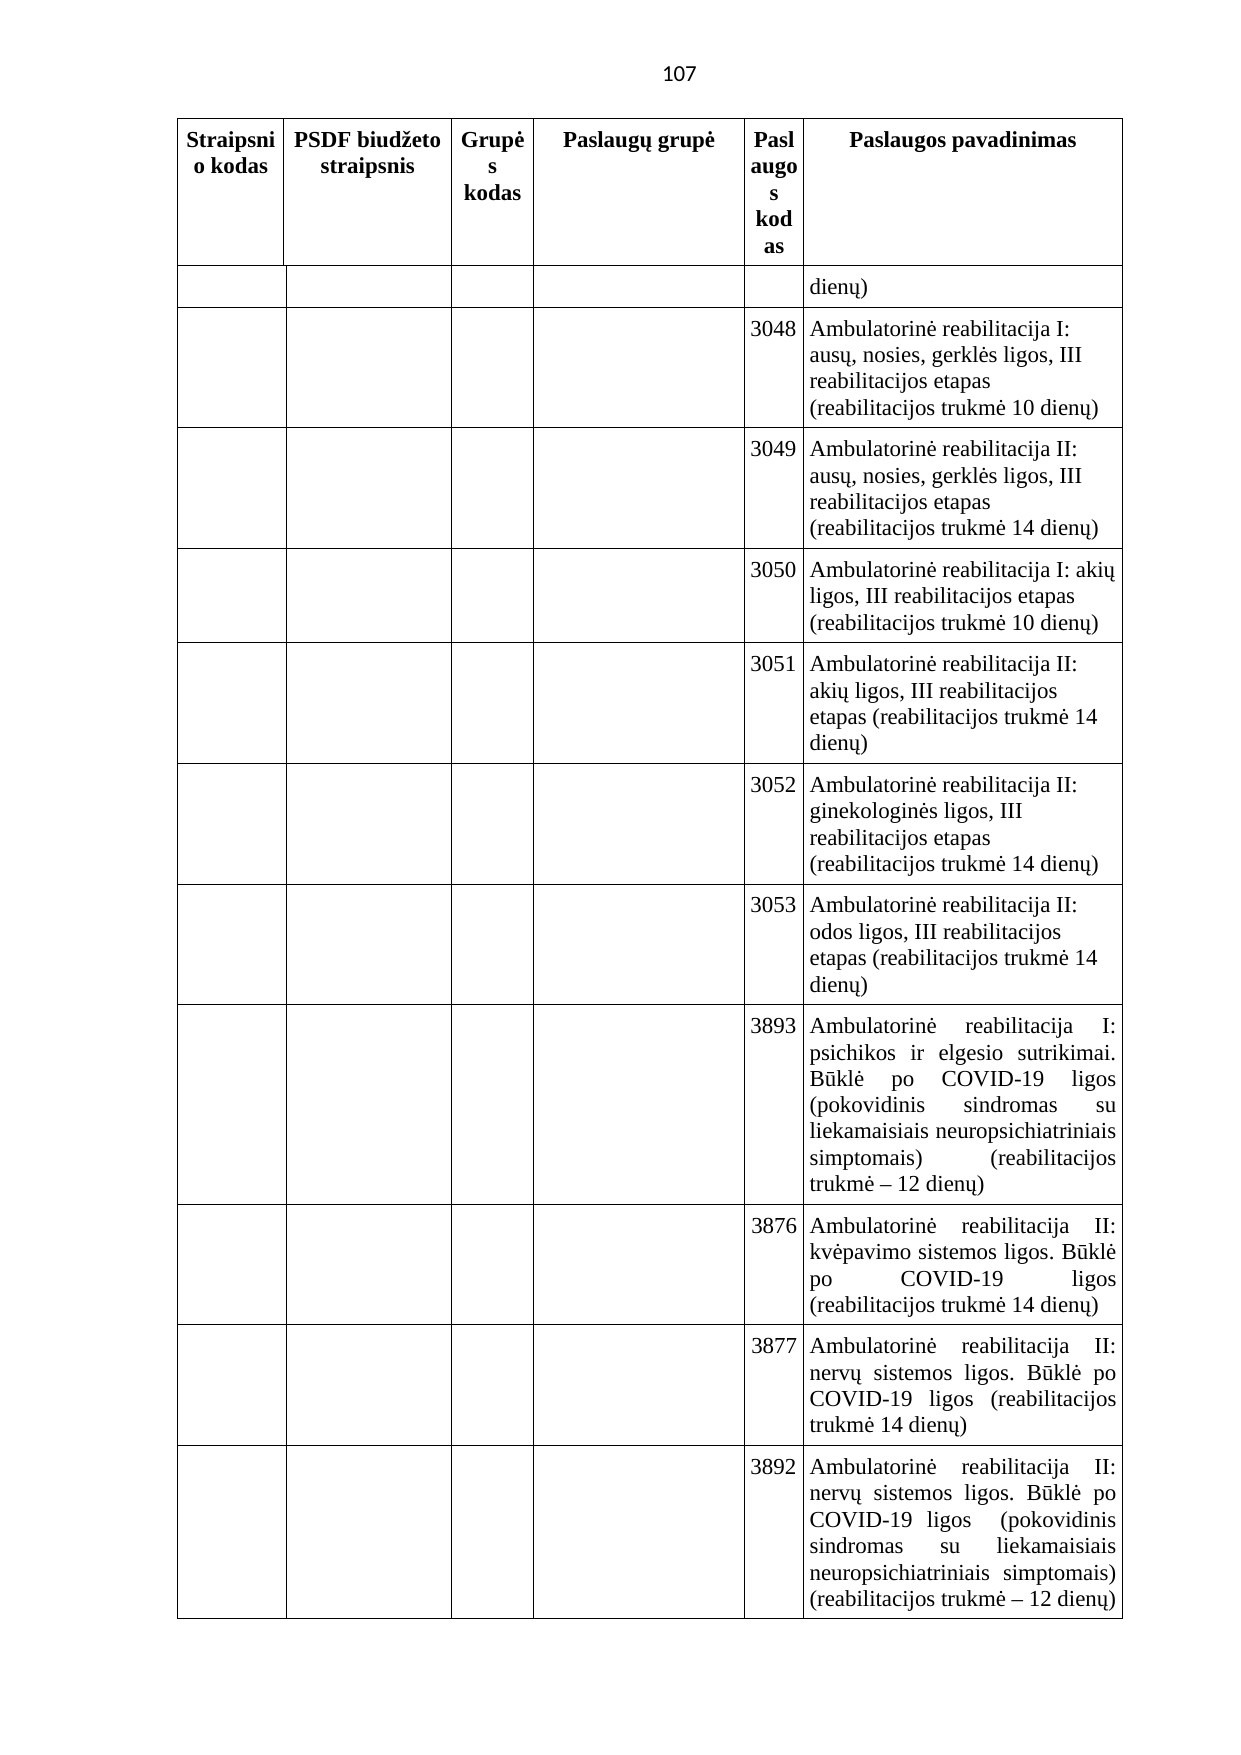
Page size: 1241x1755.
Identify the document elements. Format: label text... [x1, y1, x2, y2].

table_cell Ambulatorinė reabilitacija II: odos ligos, III reabilitacijos etapas (reabilitacijos trukmė 14 dienų) [804, 885, 1122, 1004]
table_cell [178, 885, 286, 1004]
table_cell [178, 1446, 286, 1618]
table_cell [287, 308, 451, 427]
table_cell [287, 549, 451, 642]
table_cell [452, 266, 533, 307]
table_cell [287, 266, 451, 307]
table_cell 3876 [745, 1205, 803, 1324]
table_cell [452, 1325, 533, 1445]
table_cell [287, 1325, 451, 1445]
table_header Paslaugos pavadinimas [804, 119, 1122, 265]
table_cell 3052 [745, 764, 803, 883]
table_cell [178, 764, 286, 883]
table_cell [287, 764, 451, 883]
table_cell 3050 [745, 549, 803, 642]
table_cell [452, 308, 533, 427]
table_cell [178, 266, 286, 307]
table_cell [287, 428, 451, 548]
table_cell 3877 [745, 1325, 803, 1445]
table_cell 3049 [745, 428, 803, 548]
table_cell Ambulatorinė reabilitacija II: ginekologinės ligos, III reabilitacijos etapas (reabilitacijos trukmė 14 dienų) [804, 764, 1122, 883]
table_cell 3893 [745, 1005, 803, 1204]
table_cell [452, 1205, 533, 1324]
table_cell [287, 1446, 451, 1618]
table_cell [534, 308, 744, 427]
table_header Paslaugų grupė [534, 119, 744, 265]
table_cell [452, 549, 533, 642]
table_cell 3892 [745, 1446, 803, 1618]
table_cell 3051 [745, 643, 803, 763]
table_cell [178, 643, 286, 763]
table_cell [534, 885, 744, 1004]
table_cell [287, 885, 451, 1004]
table_cell [452, 764, 533, 883]
table_cell [178, 1325, 286, 1445]
table_cell Ambulatorinė reabilitacija II: akių ligos, III reabilitacijos etapas (reabilitacijos trukmė 14 dienų) [804, 643, 1122, 763]
table_cell Ambulatorinė reabilitacija II: nervų sistemos ligos. Būklė po COVID-19 ligos (reabilitacijos trukmė 14 dienų) [804, 1325, 1122, 1445]
table_cell 3048 [745, 308, 803, 427]
table_cell [178, 1205, 286, 1324]
table_cell Ambulatorinė reabilitacija I: psichikos ir elgesio sutrikimai. Būklė po COVID-19 ligos (pokovidinis sindromas su liekamaisiais neuropsichiatriniais simptomais) (reabilitacijos trukmė – 12 dienų) [804, 1005, 1122, 1204]
table_cell Ambulatorinė reabilitacija II: ausų, nosies, gerklės ligos, III reabilitacijos etapas (reabilitacijos trukmė 14 dienų) [804, 428, 1122, 548]
table_header Grupės kodas [452, 119, 533, 265]
table_header Paslaugos kodas [745, 119, 803, 265]
table_header Straipsnio kodas [178, 119, 283, 265]
table_cell [534, 1205, 744, 1324]
table_cell [534, 428, 744, 548]
table_cell [287, 1205, 451, 1324]
table_cell [178, 549, 286, 642]
table_cell [534, 764, 744, 883]
table_cell [178, 308, 286, 427]
table_cell [178, 428, 286, 548]
table_cell [452, 1005, 533, 1204]
table_cell Ambulatorinė reabilitacija II: kvėpavimo sistemos ligos. Būklė po COVID-19 ligos (reabilitacijos trukmė 14 dienų) [804, 1205, 1122, 1324]
table_cell [534, 1446, 744, 1618]
table_header PSDF biudžeto straipsnis [284, 119, 451, 265]
table_cell Ambulatorinė reabilitacija I: akių ligos, III reabilitacijos etapas (reabilitacijos trukmė 10 dienų) [804, 549, 1122, 642]
table_cell 3053 [745, 885, 803, 1004]
table_cell [534, 643, 744, 763]
table_cell [452, 1446, 533, 1618]
table_cell [452, 885, 533, 1004]
table_cell [745, 266, 803, 307]
table_cell Ambulatorinė reabilitacija II: nervų sistemos ligos. Būklė po COVID-19 ligos (pokovidinis sindromas su liekamaisiais neuropsichiatriniais simptomais) (reabilitacijos trukmė – 12 dienų) [804, 1446, 1122, 1618]
table_cell [534, 1005, 744, 1204]
table_cell [287, 643, 451, 763]
table_cell [178, 1005, 286, 1204]
table_cell [452, 643, 533, 763]
table_cell Ambulatorinė reabilitacija I: ausų, nosies, gerklės ligos, III reabilitacijos etapas (reabilitacijos trukmė 10 dienų) [804, 308, 1122, 427]
table_cell [287, 1005, 451, 1204]
table_cell [452, 428, 533, 548]
table_cell [534, 549, 744, 642]
table_cell [534, 1325, 744, 1445]
table_cell [534, 266, 744, 307]
table_cell dienų) [804, 266, 1122, 307]
